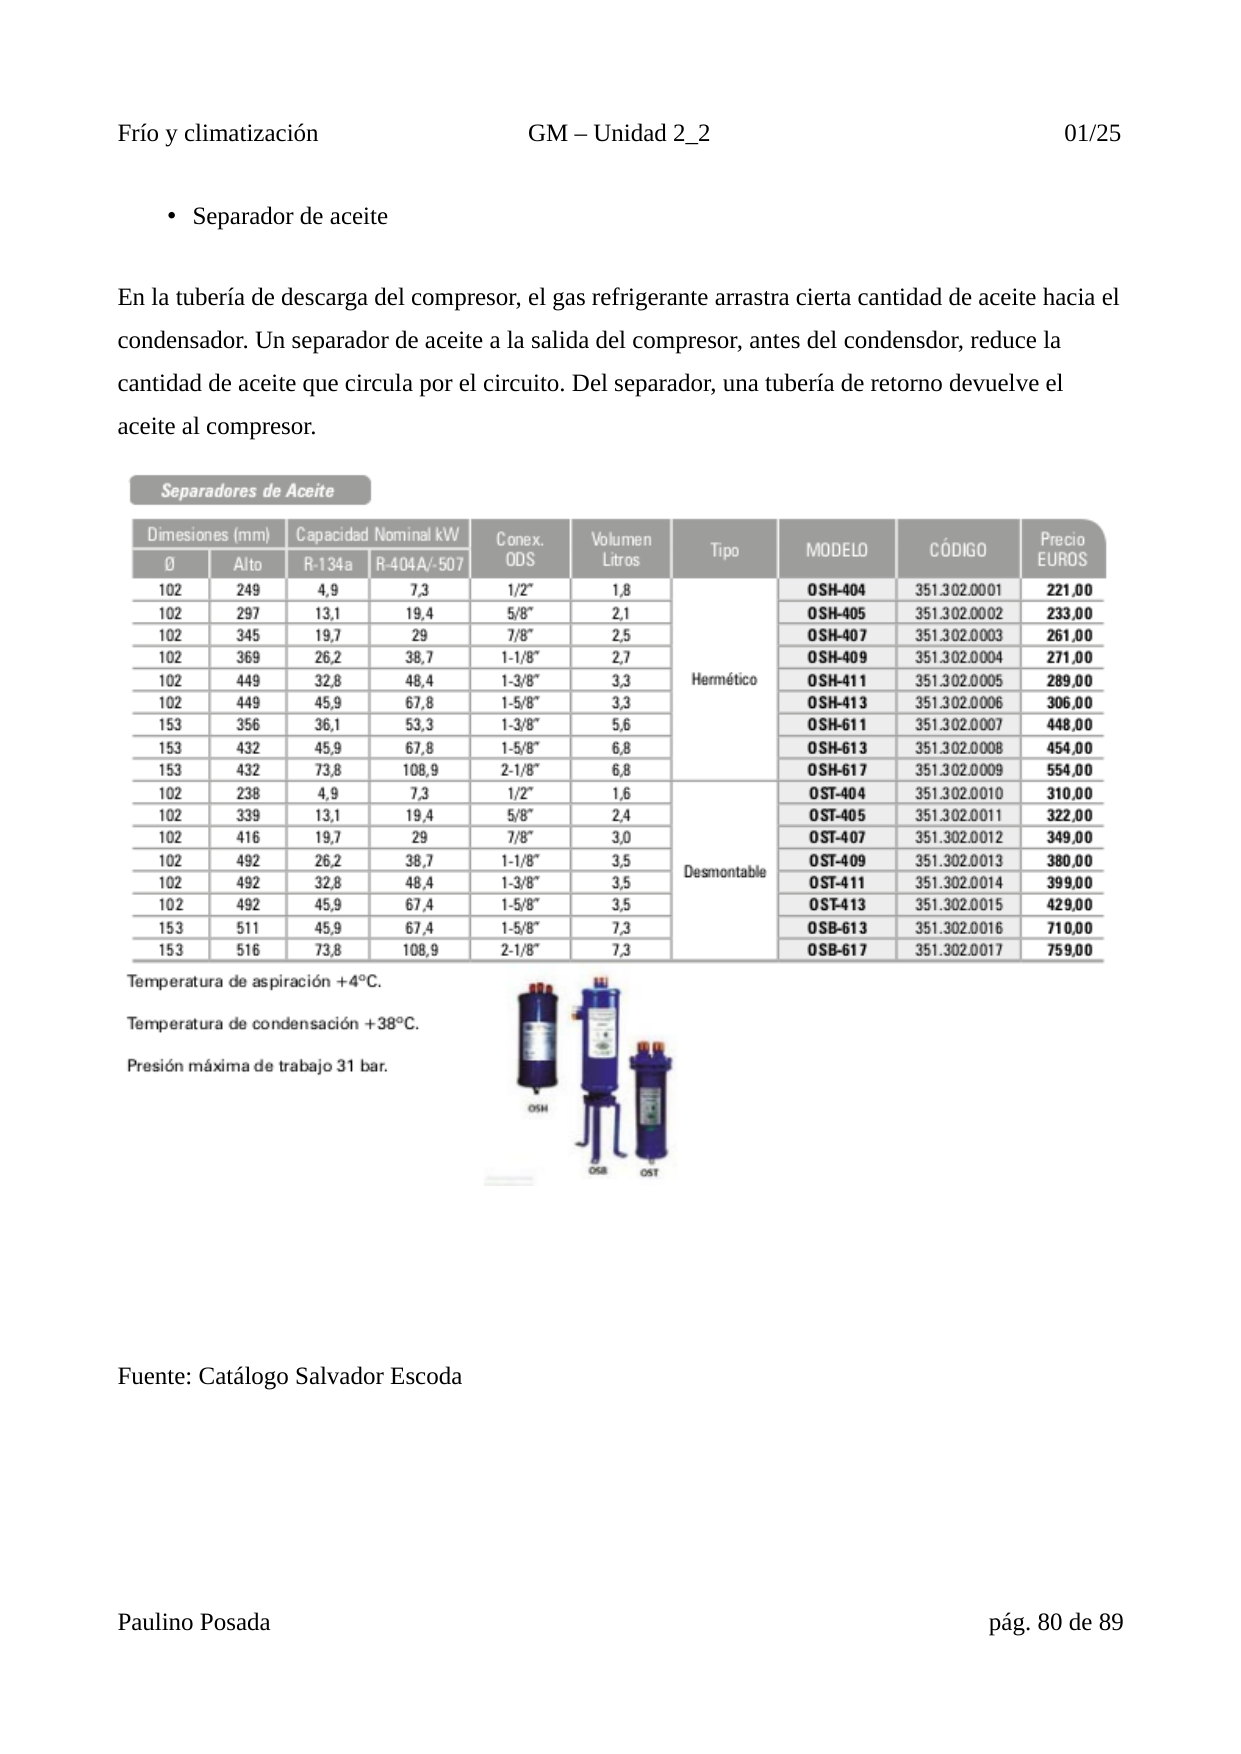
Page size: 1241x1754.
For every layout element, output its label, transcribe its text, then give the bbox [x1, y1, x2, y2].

list Separador de aceite [167, 201, 1123, 230]
text En la tubería de descarga del compresor, el gas refrigerante arrastra cierta cantidad de aceite hacia el condensador. Un separador de aceite a la salida del compresor, antes del condensdor, reduce la cantidad de aceite que circula por el circuito. Del separador, una tubería de retorno devuelve el aceite al compresor. [117, 282, 1123, 440]
picture [121, 467, 1119, 1186]
text Fuente: Catálogo Salvador Escoda [117, 1361, 1123, 1390]
